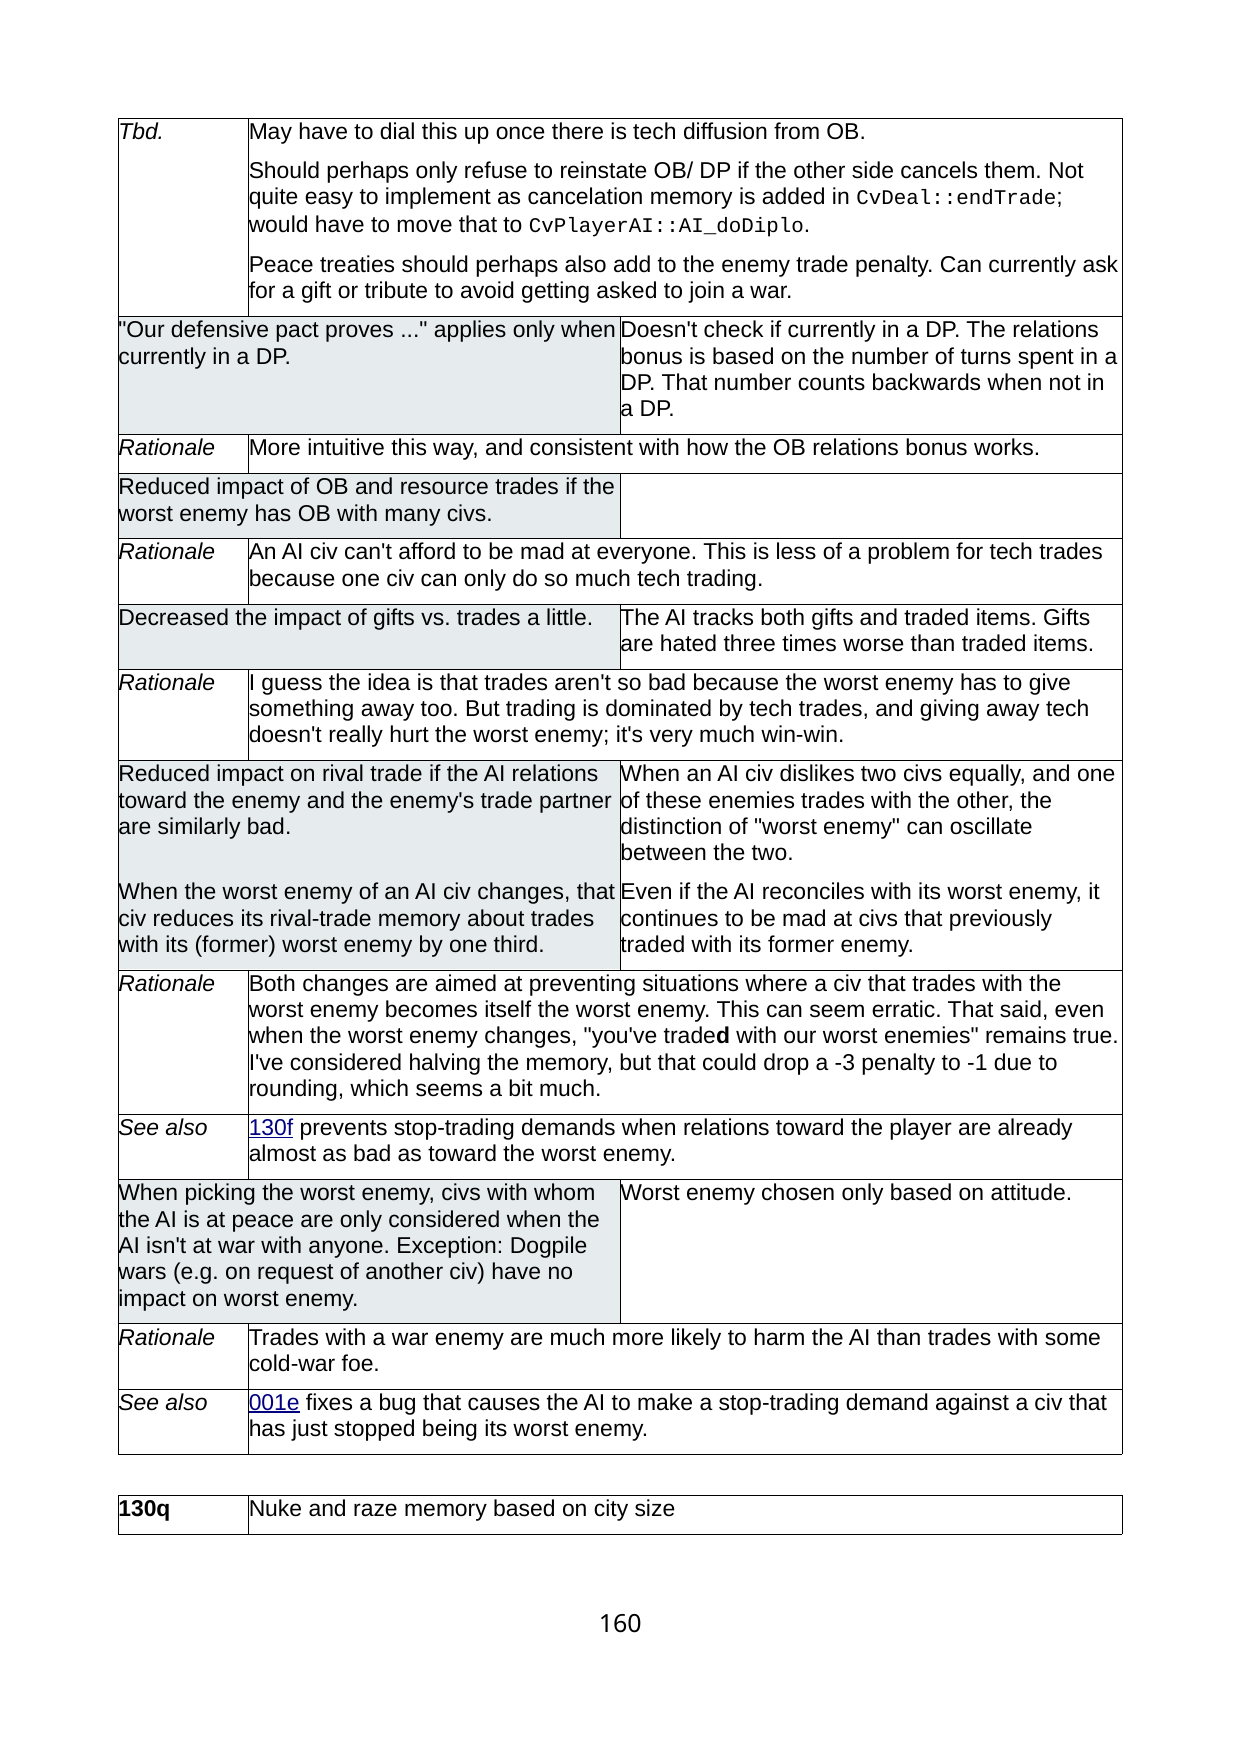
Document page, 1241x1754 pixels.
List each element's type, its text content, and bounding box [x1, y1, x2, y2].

table_cell An AI civ can't afford to be mad at everyone. This is less of a problem for tech trades because one civ can only do so much tech trading. [249, 539, 1122, 603]
table_cell Rationale [119, 539, 248, 603]
table_cell Rationale [119, 971, 248, 1114]
table_cell More intuitive this way, and consistent with how the OB relations bonus works. [249, 435, 1122, 473]
table_cell "Our defensive pact proves ..." applies only when currently in a DP. [119, 317, 620, 434]
table_cell [621, 474, 1122, 538]
table_cell The AI tracks both gifts and traded items. Gifts are hated three times worse than traded items. [621, 605, 1122, 669]
table_cell Worst enemy chosen only based on attitude. [621, 1180, 1122, 1323]
table_cell When an AI civ dislikes two civs equally, and one of these enemies trades with the other, the distinction of "worst enemy" can oscillate between the two. Even if the AI reconciles with its worst enemy, it continues to be mad at civs that previously traded with its former enemy. [621, 761, 1122, 969]
table_cell Reduced impact on rival trade if the AI relations toward the enemy and the enemy's trade partner are similarly bad. When the worst enemy of an AI civ changes, that civ reduces its rival-trade memory about trades with its (former) worst enemy by one third. [119, 761, 620, 969]
table_cell See also [119, 1390, 248, 1454]
table_cell Reduced impact of OB and resource trades if the worst enemy has OB with many civs. [119, 474, 620, 538]
table_cell May have to dial this up once there is tech diffusion from OB. Should perhaps only refuse to reinstate OB/ DP if the other side cancels them. Not quite easy to implement as cancelation memory is added in CvDeal::endTrade; would have to move that to CvPlayerAI::AI_doDiplo. Peace treaties should perhaps also add to the enemy trade penalty. Can currently ask for a gift or tribute to avoid getting asked to join a war. [249, 119, 1122, 316]
table_cell See also [119, 1115, 248, 1179]
table_cell When picking the worst enemy, civs with whom the AI is at peace are only considered when the AI isn't at war with anyone. Exception: Dogpile wars (e.g. on request of another civ) have no impact on worst enemy. [119, 1180, 620, 1323]
table_cell Tbd. [119, 119, 248, 316]
table_cell 130f prevents stop-trading demands when relations toward the player are already almost as bad as toward the worst enemy. [249, 1115, 1122, 1179]
table_header 130q [119, 1496, 248, 1534]
table_cell Doesn't check if currently in a DP. The relations bonus is based on the number of turns spent in a DP. That number counts backwards when not in a DP. [621, 317, 1122, 434]
table_cell Both changes are aimed at preventing situations where a civ that trades with the worst enemy becomes itself the worst enemy. This can seem erratic. That said, even when the worst enemy changes, "you've traded with our worst enemies" remains true. I've considered halving the memory, but that could drop a -3 penalty to -1 due to rounding, which seems a bit much. [249, 971, 1122, 1114]
table_cell Trades with a war enemy are much more likely to harm the AI than trades with some cold-war foe. [249, 1324, 1122, 1388]
table_cell Rationale [119, 1324, 248, 1388]
table_cell Rationale [119, 435, 248, 473]
table_cell 001e fixes a bug that causes the AI to make a stop-trading demand against a civ that has just stopped being its worst enemy. [249, 1390, 1122, 1454]
table_cell Rationale [119, 670, 248, 760]
table_cell Decreased the impact of gifts vs. trades a little. [119, 605, 620, 669]
table_header Nuke and raze memory based on city size [249, 1496, 1122, 1534]
table_cell I guess the idea is that trades aren't so bad because the worst enemy has to give something away too. But trading is dominated by tech trades, and giving away tech doesn't really hurt the worst enemy; it's very much win-win. [249, 670, 1122, 760]
